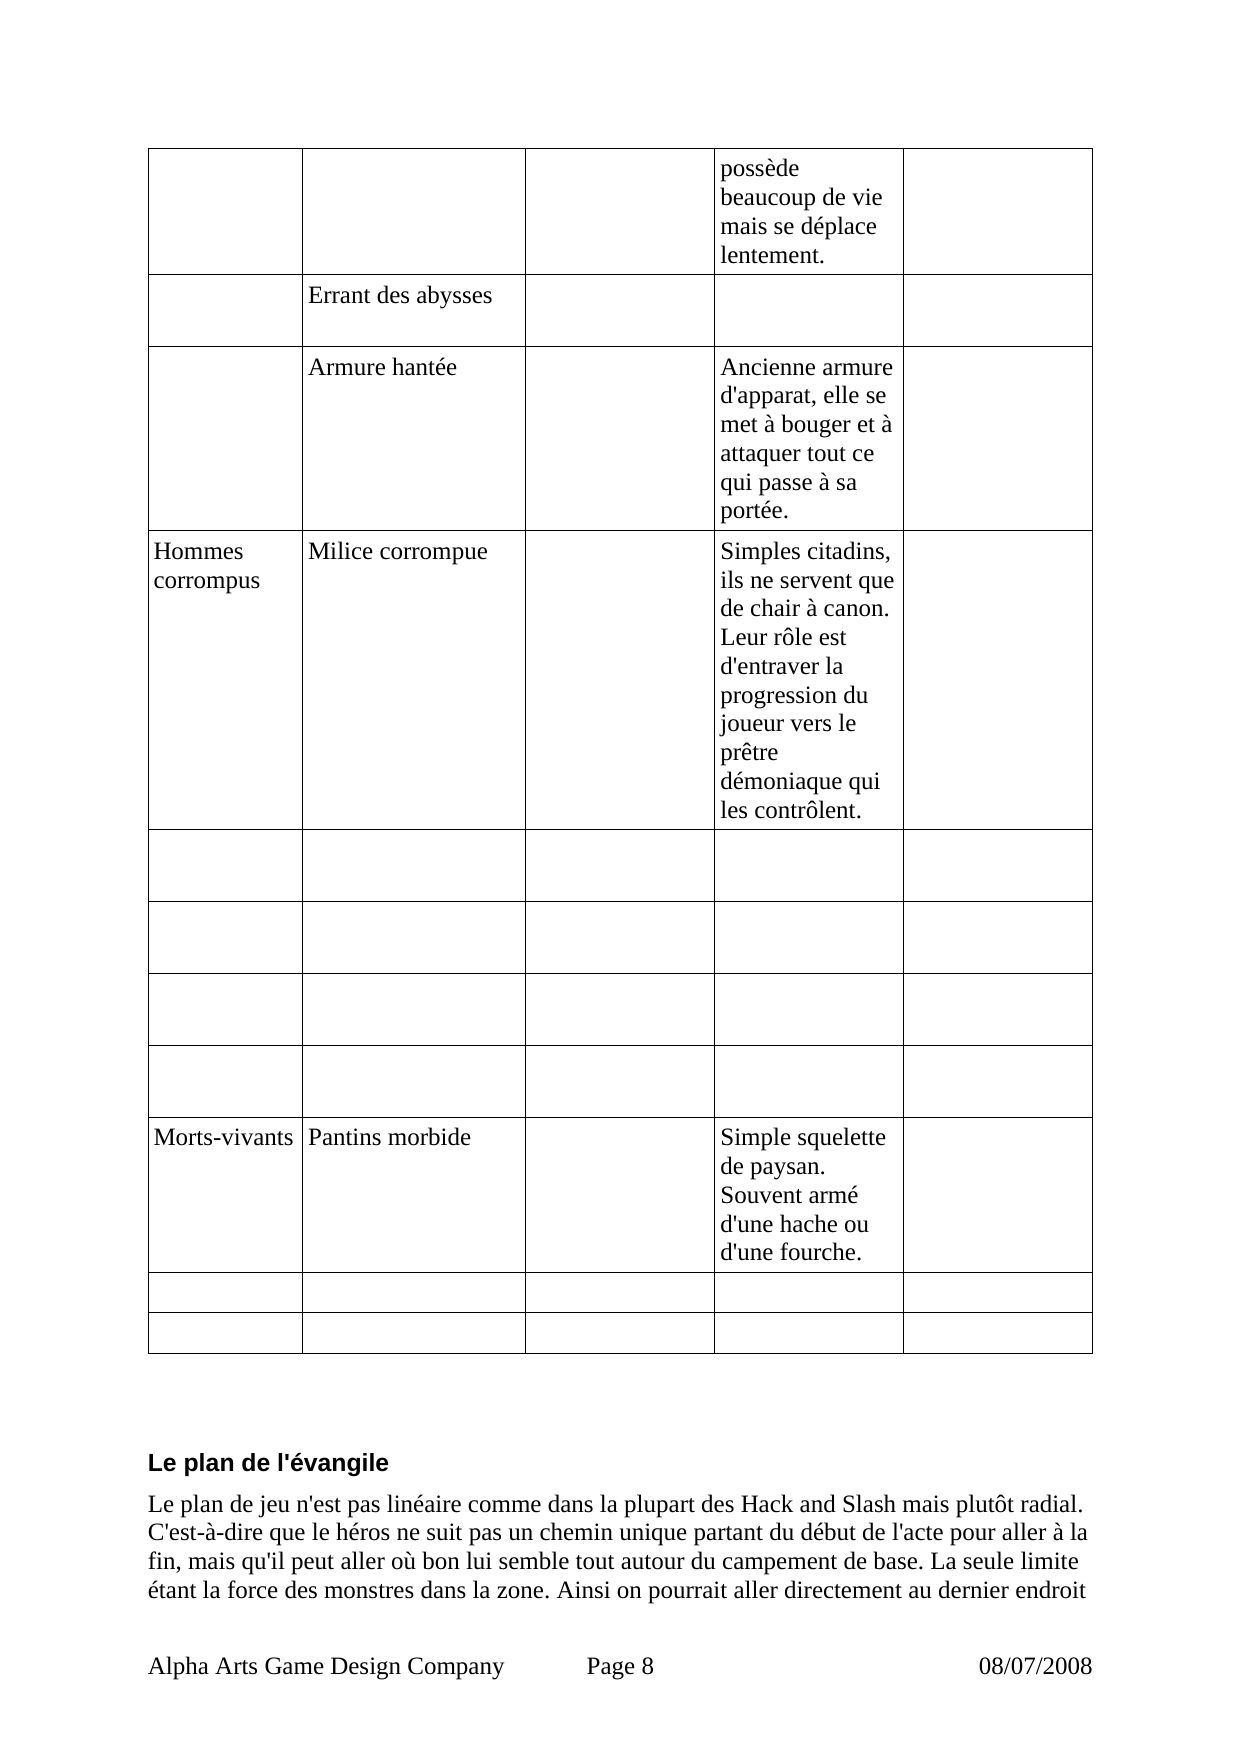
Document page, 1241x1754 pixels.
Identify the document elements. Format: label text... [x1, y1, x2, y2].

table_cell [303, 974, 525, 1045]
table_cell [149, 347, 302, 530]
table_cell [303, 1273, 525, 1312]
table_cell [149, 1273, 302, 1312]
table_cell Simples citadins, ils ne servent que de chair à canon. Leur rôle est d'entraver la progression du joueur vers le prêtre démoniaque qui les contrôlent. [715, 531, 903, 829]
table_cell [526, 974, 714, 1045]
table_cell Ancienne armure d'apparat, elle se met à bouger et à attaquer tout ce qui passe à sa portée. [715, 347, 903, 530]
table_cell [149, 974, 302, 1045]
table_cell [149, 1313, 302, 1353]
table_cell [904, 149, 1092, 274]
table_cell [526, 830, 714, 901]
table_cell [526, 275, 714, 346]
table_cell [904, 1046, 1092, 1117]
table_cell [149, 275, 302, 346]
table_cell [904, 902, 1092, 973]
table_cell [526, 149, 714, 274]
table_cell [715, 830, 903, 901]
table_cell [904, 1118, 1092, 1272]
table_cell Milice corrompue [303, 531, 525, 829]
table_cell [526, 1273, 714, 1312]
table_cell [303, 830, 525, 901]
table_cell [715, 1046, 903, 1117]
table_cell [303, 1313, 525, 1353]
table_cell [715, 275, 903, 346]
table_cell [149, 149, 302, 274]
table_cell [149, 830, 302, 901]
table_cell [904, 974, 1092, 1045]
table_cell [715, 974, 903, 1045]
table_cell Simple squelette de paysan. Souvent armé d'une hache ou d'une fourche. [715, 1118, 903, 1272]
table_cell [715, 1273, 903, 1312]
table_cell Armure hantée [303, 347, 525, 530]
table_cell [904, 830, 1092, 901]
table_cell [904, 1273, 1092, 1312]
table_cell [149, 1046, 302, 1117]
table_cell [526, 1046, 714, 1117]
table_cell [715, 902, 903, 973]
table_cell [904, 1313, 1092, 1353]
table_cell [303, 1046, 525, 1117]
table_cell [904, 531, 1092, 829]
table_cell Hommes corrompus [149, 531, 302, 829]
table_cell [526, 902, 714, 973]
table_cell Pantins morbide [303, 1118, 525, 1272]
table_cell [526, 531, 714, 829]
table_cell [526, 1118, 714, 1272]
table_cell [303, 902, 525, 973]
table_cell Errant des abysses [303, 275, 525, 346]
table_cell [526, 347, 714, 530]
table_cell Morts-vivants [149, 1118, 302, 1272]
subtitle Le plan de l'évangile [148, 1448, 1092, 1476]
text Le plan de jeu n'est pas linéaire comme dans la plupart des Hack and Slash mais plutôt radial. C'est-à-dire que le héros ne suit pas un chemin unique partant du début de l'acte pour aller à la fin, mais qu'il peut aller où bon lui semble tout autour du campement de base. La seule limite étant la force des monstres dans la zone. Ainsi on pourrait aller directement au dernier endroit [148, 1489, 1092, 1604]
table_cell [904, 347, 1092, 530]
table_cell [149, 902, 302, 973]
table_cell [904, 275, 1092, 346]
table_cell [303, 149, 525, 274]
table_cell [715, 1313, 903, 1353]
table_cell possède beaucoup de vie mais se déplace lentement. [715, 149, 903, 274]
table_cell [526, 1313, 714, 1353]
